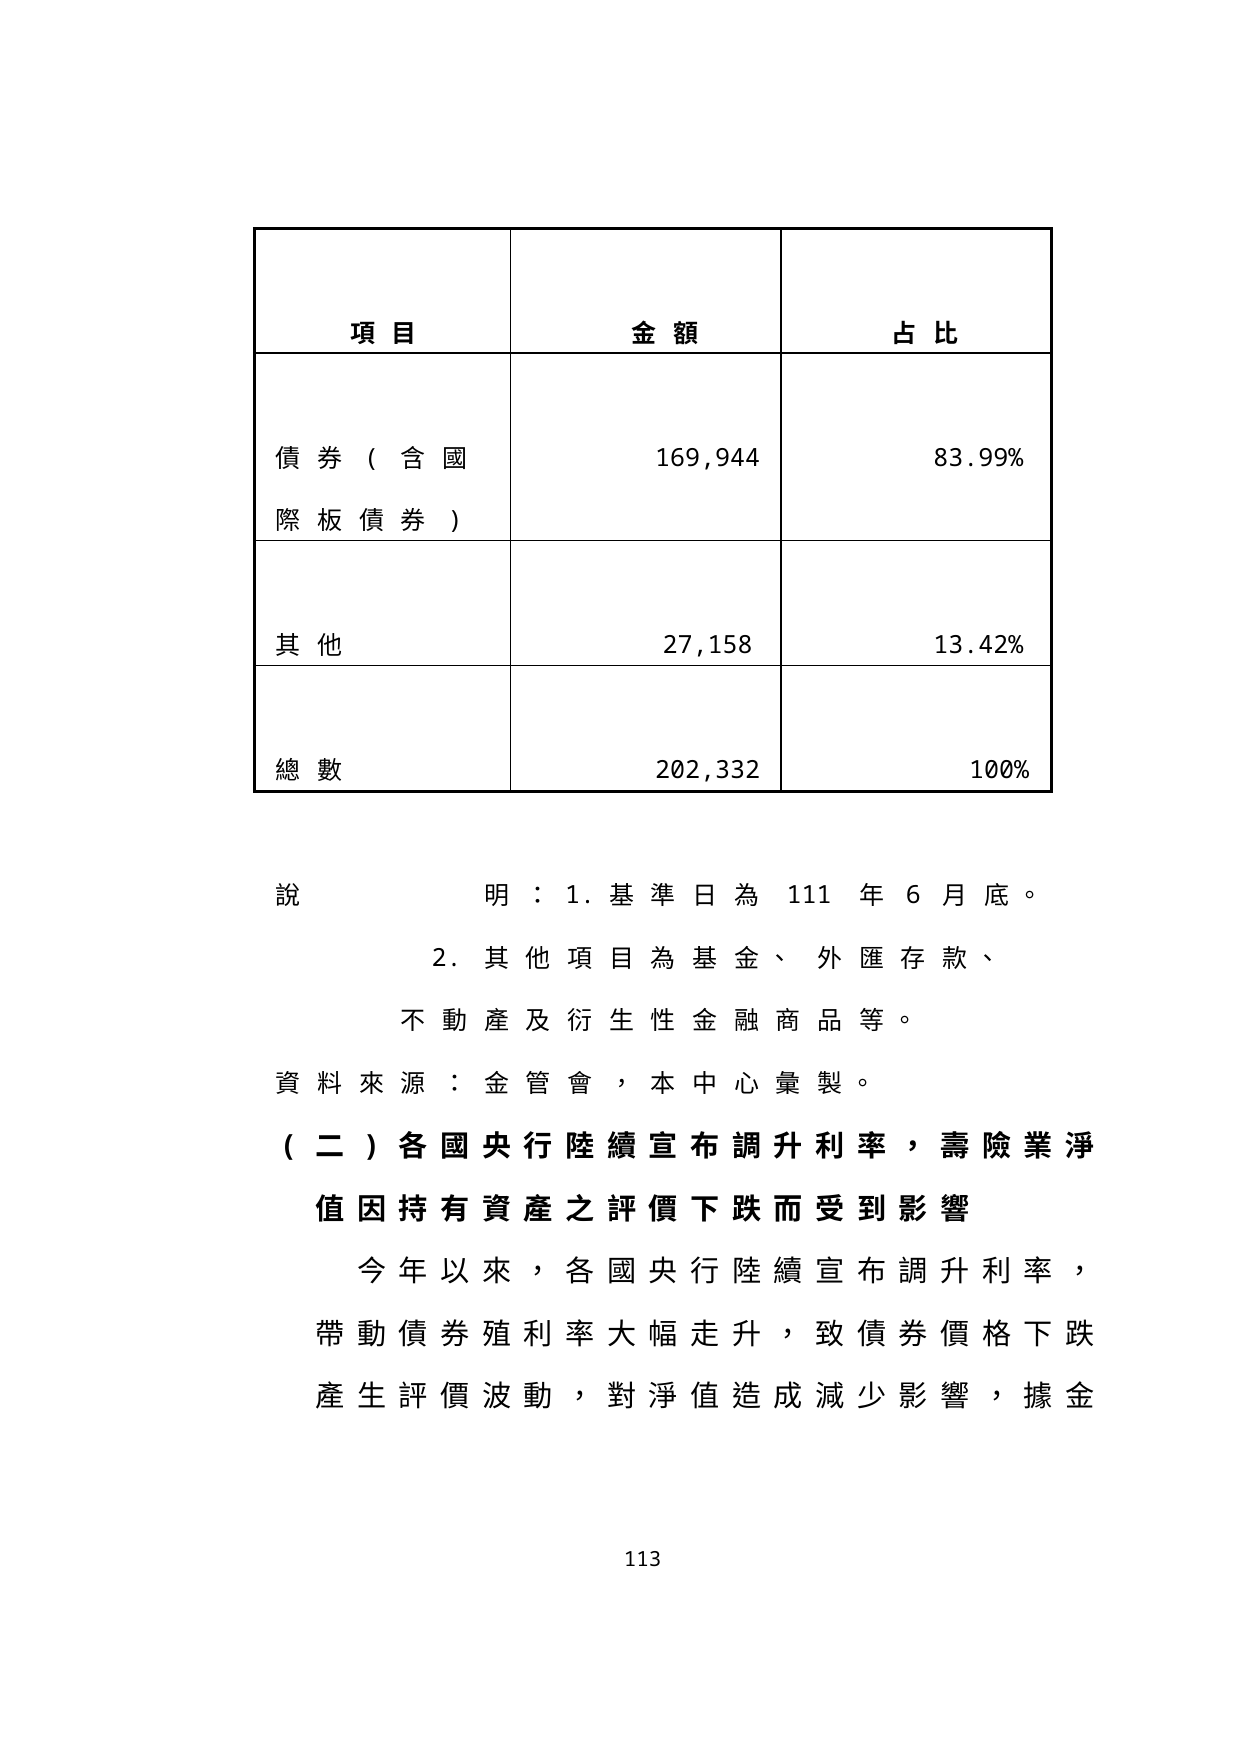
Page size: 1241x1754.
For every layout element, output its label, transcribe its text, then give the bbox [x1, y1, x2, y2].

table_cell 債券(含國際板債券) [256, 354, 510, 540]
text 今年以來，各國央行陸續宣布調升利率，帶動債券殖利率大幅走升，致債券價格下跌產生評價波動，對淨值造成減少影響，據金 [272, 1227, 1101, 1415]
table_cell 83.99% [782, 354, 1050, 540]
text 資料來源：金管會，本中心彙製。 [243, 1040, 1101, 1102]
table_cell 27,158 [511, 541, 780, 665]
text (二)各國央行陸續宣布調升利率，壽險業淨值因持有資產之評價下跌而受到影響 [243, 1102, 1101, 1227]
table_cell 總數 [256, 666, 510, 790]
text 2.其他項目為基金、外匯存款、不動產及衍生性金融商品等。 [243, 915, 1056, 1040]
table_cell 其他 [256, 541, 510, 665]
table_cell 100% [782, 666, 1050, 790]
table_cell 13.42% [782, 541, 1050, 665]
text 說 明：1.基準日為111年6月底。 [243, 852, 1101, 915]
table_header 項目 [256, 230, 510, 352]
table_cell 169,944 [511, 354, 780, 540]
table_header 金額 [511, 230, 780, 352]
table_cell 202,332 [511, 666, 780, 790]
table_header 占比 [782, 230, 1050, 352]
